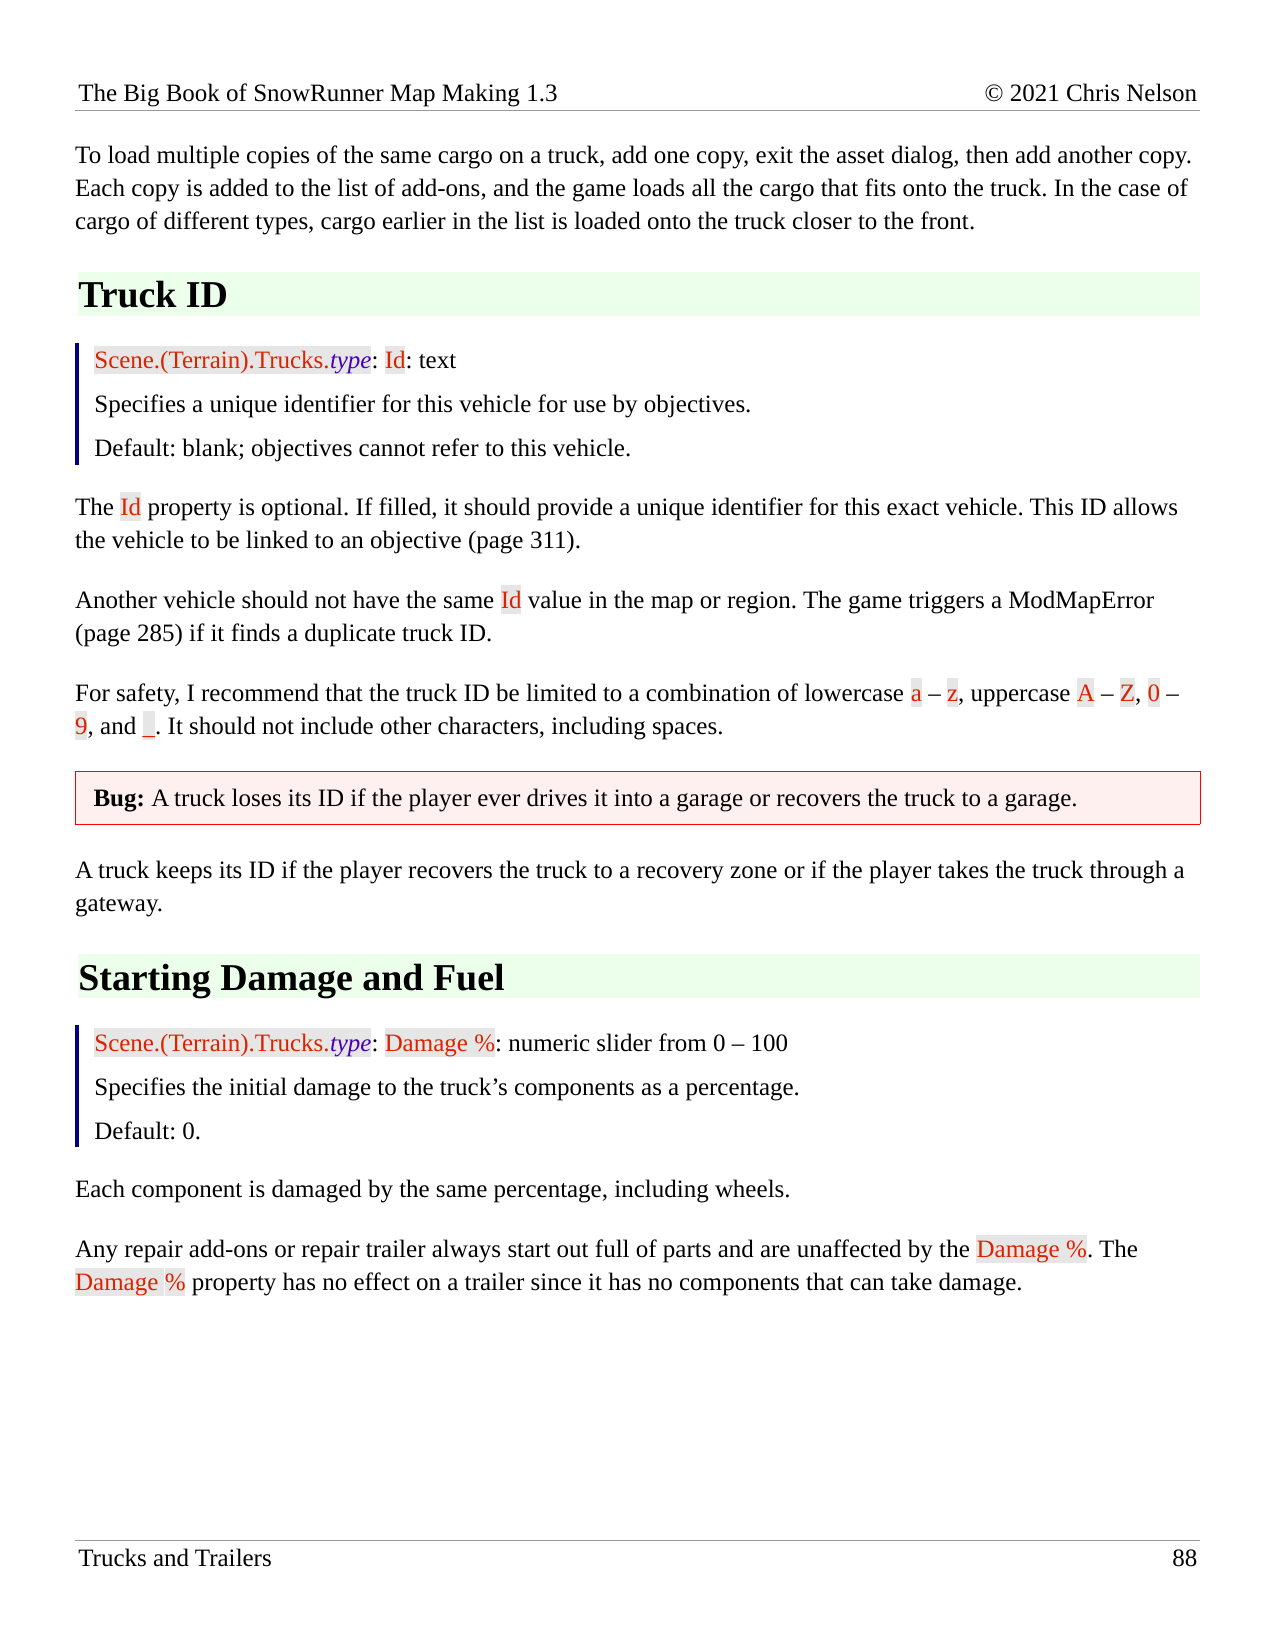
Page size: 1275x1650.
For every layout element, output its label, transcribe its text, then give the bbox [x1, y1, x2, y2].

text Scene.(Terrain).Trucks.type: Damage %: numeric slider from 0 – 100 [79, 1025, 1200, 1057]
list A truck loses its ID if the player ever drives it into a garage or recovers the truck to a garage. [76, 772, 1200, 824]
text Another vehicle should not have the same Id value in the map or region. The game triggers a ModMapError (page 285) if it finds a duplicate truck ID. [75, 585, 1200, 647]
text Default: 0. [79, 1113, 1200, 1147]
text Each component is damaged by the same percentage, including wheels. [75, 1174, 1200, 1203]
subtitle Starting Damage and Fuel [78, 954, 1200, 998]
text For safety, I recommend that the truck ID be limited to a combination of lowercase a – z, uppercase A – Z, 0 – 9, and _. It should not include other characters, including spaces. [75, 678, 1200, 740]
text Specifies the initial damage to the truck’s components as a percentage. [79, 1069, 1200, 1101]
text Scene.(Terrain).Trucks.type: Id: text [79, 343, 1200, 374]
text The Id property is optional. If filled, it should provide a unique identifier for this exact vehicle. This ID allows the vehicle to be linked to an objective (page 311). [75, 492, 1200, 554]
text Default: blank; objectives cannot refer to this vehicle. [79, 430, 1200, 465]
text To load multiple copies of the same cargo on a truck, add one copy, exit the asset dialog, then add another copy. Each copy is added to the list of add-ons, and the game loads all the cargo that fits onto the truck. In the case of cargo of different types, cargo earlier in the list is loaded onto the truck closer to the front. [75, 140, 1200, 235]
text Specifies a unique identifier for this vehicle for use by objectives. [79, 386, 1200, 418]
subtitle Truck ID [78, 272, 1200, 316]
text Any repair add-ons or repair trailer always start out full of parts and are unaffected by the Damage %. The Damage % property has no effect on a trailer since it has no components that can take damage. [75, 1234, 1200, 1296]
text A truck keeps its ID if the player recovers the truck to a recovery zone or if the player takes the truck through a gateway. [75, 856, 1200, 917]
